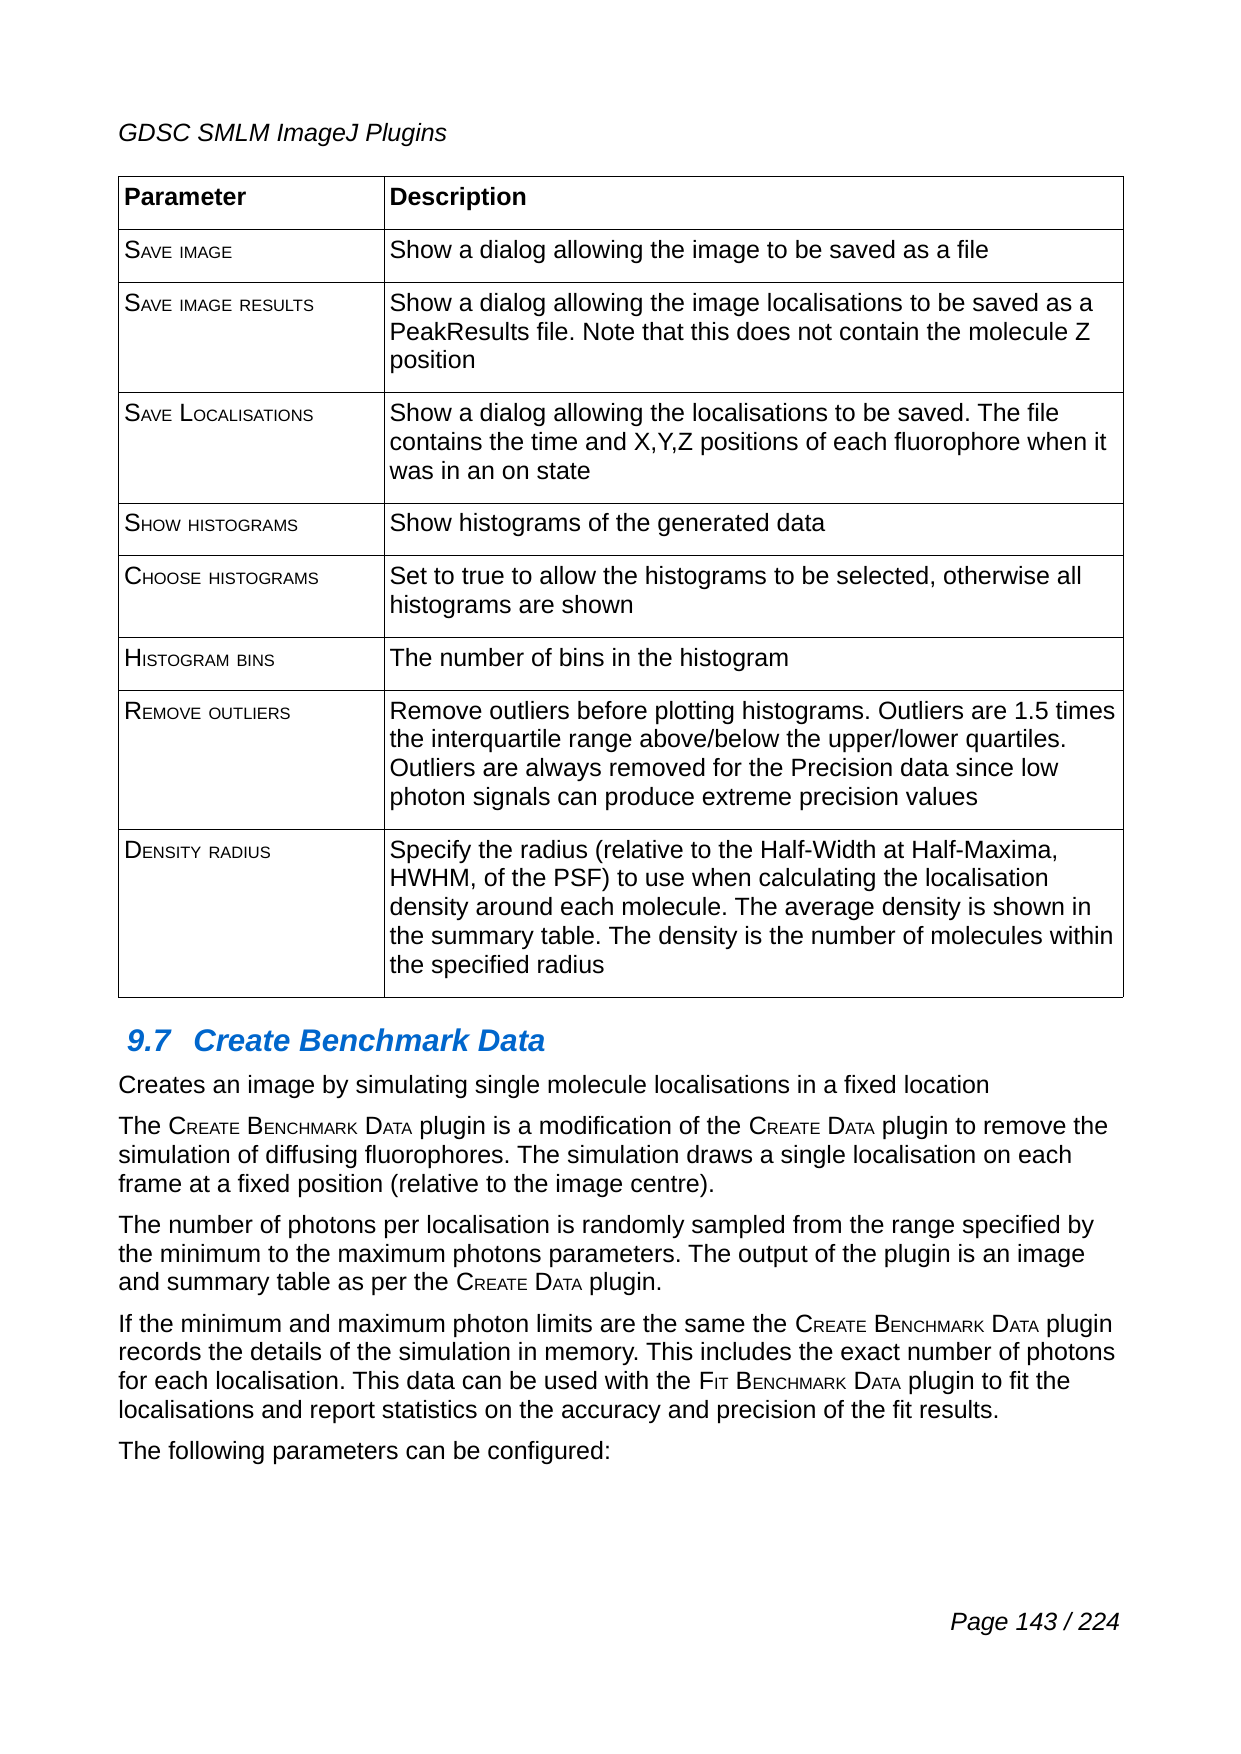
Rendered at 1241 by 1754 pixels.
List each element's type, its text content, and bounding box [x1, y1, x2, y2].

table_header Parameter [119, 177, 384, 229]
table_cell Histogram bins [119, 638, 384, 690]
table_cell Remove outliers [119, 691, 384, 829]
table_cell Save image results [119, 283, 384, 392]
text The Create Benchmark Data plugin is a modification of the Create Data plugin to remove the simulation of diffusing fluorophores. The simulation draws a single localisation on each frame at a fixed position (relative to the image centre). [118, 1111, 1122, 1197]
table_cell Show a dialog allowing the image to be saved as a file [385, 230, 1123, 282]
text The number of photons per localisation is randomly sampled from the range specified by the minimum to the maximum photons parameters. The output of the plugin is an image and summary table as per the Create Data plugin. [118, 1210, 1122, 1296]
table_cell Density radius [119, 830, 384, 997]
text If the minimum and maximum photon limits are the same the Create Benchmark Data plugin records the details of the simulation in memory. This includes the exact number of photons for each localisation. This data can be used with the Fit Benchmark Data plugin to fit the localisations and report statistics on the accuracy and precision of the fit results. [118, 1309, 1122, 1424]
table_cell Set to true to allow the histograms to be selected, otherwise all histograms are shown [385, 556, 1123, 637]
table_header Description [385, 177, 1123, 229]
table_cell Show histograms of the generated data [385, 504, 1123, 555]
table_cell The number of bins in the histogram [385, 638, 1123, 690]
table_cell Remove outliers before plotting histograms. Outliers are 1.5 times the interquartile range above/below the upper/lower quartiles. Outliers are always removed for the Precision data since low photon signals can produce extreme precision values [385, 691, 1123, 829]
table_cell Save image [119, 230, 384, 282]
table_cell Choose histograms [119, 556, 384, 637]
table_cell Show a dialog allowing the image localisations to be saved as a PeakResults file. Note that this does not contain the molecule Z position [385, 283, 1123, 392]
table_cell Show histograms [119, 504, 384, 555]
text The following parameters can be configured: [118, 1436, 1122, 1465]
text Creates an image by simulating single molecule localisations in a fixed location [118, 1070, 1122, 1099]
table_cell Save Localisations [119, 393, 384, 503]
subtitle Create Benchmark Data [118, 1022, 1122, 1057]
table_cell Specify the radius (relative to the Half-Width at Half-Maxima, HWHM, of the PSF) to use when calculating the localisation density around each molecule. The average density is shown in the summary table. The density is the number of molecules within the specified radius [385, 830, 1123, 997]
table_cell Show a dialog allowing the localisations to be saved. The file contains the time and X,Y,Z positions of each fluorophore when it was in an on state [385, 393, 1123, 503]
